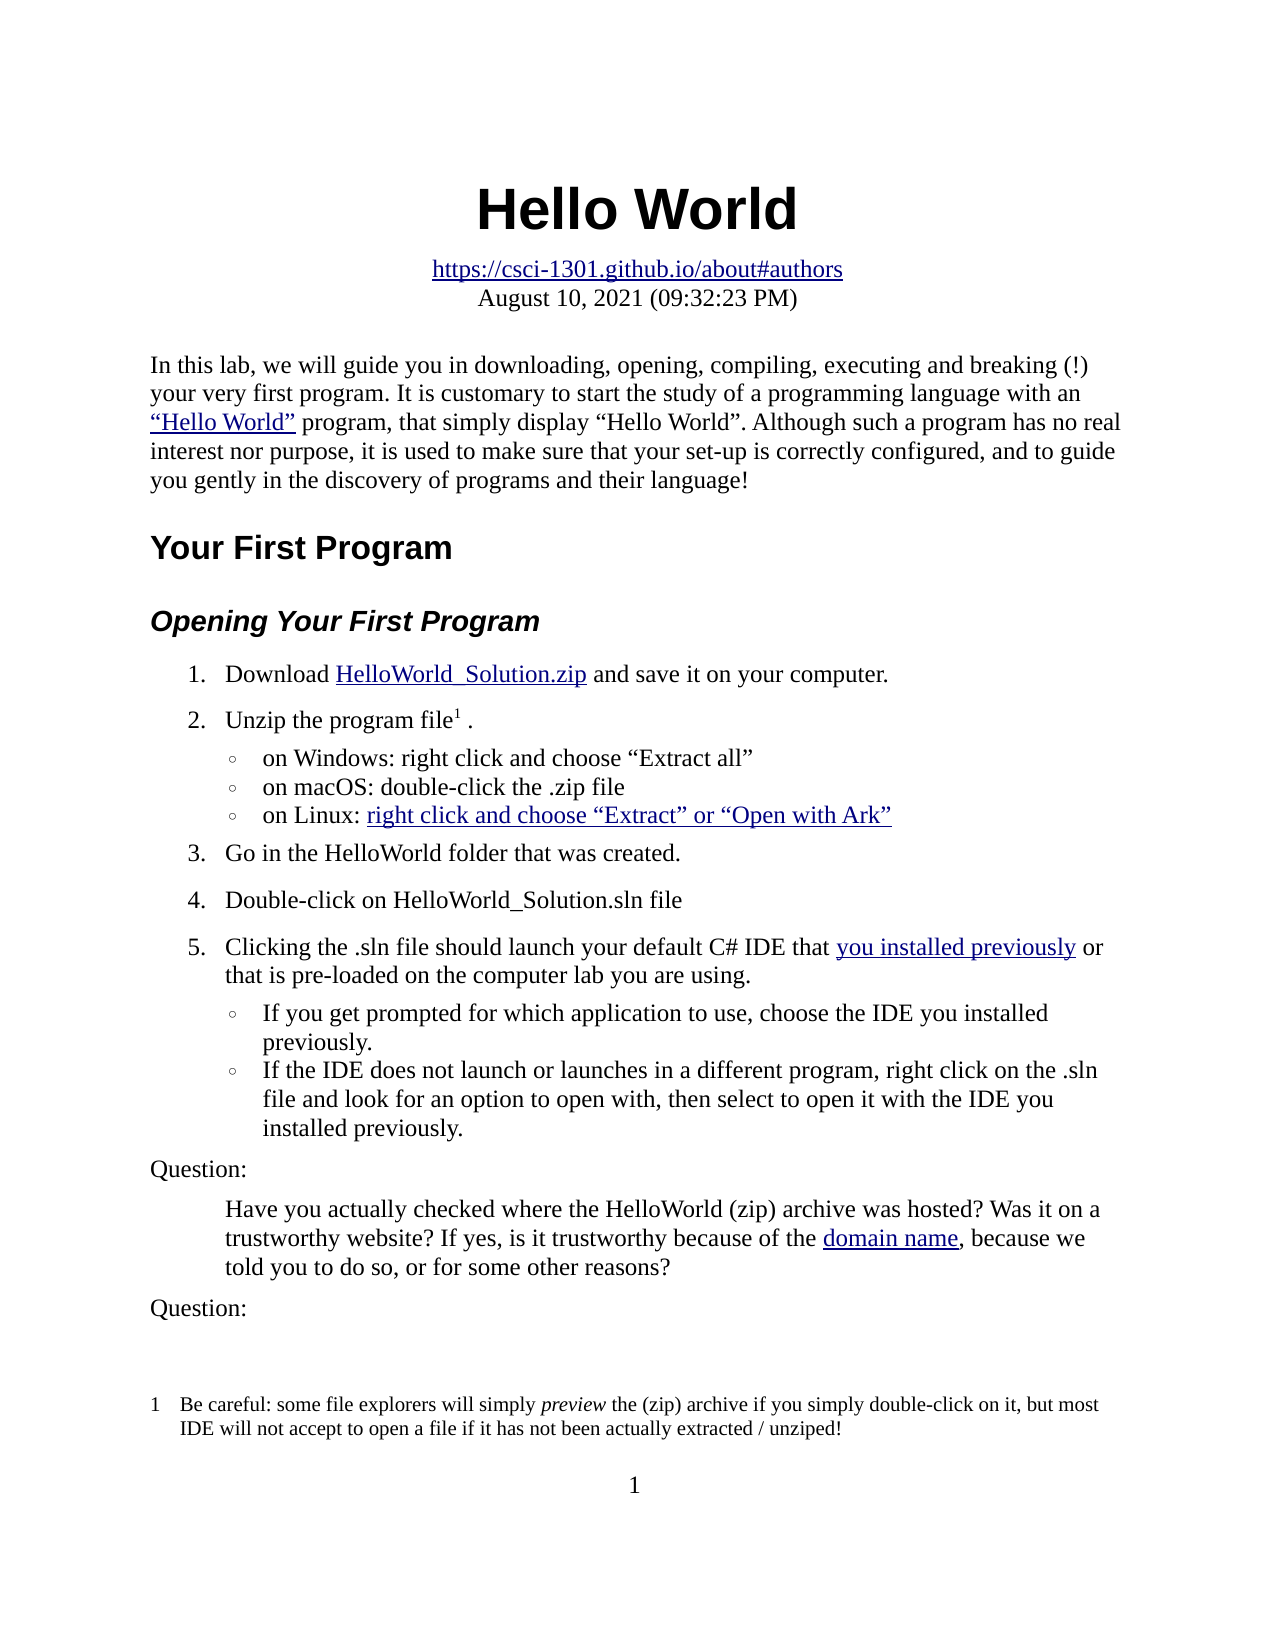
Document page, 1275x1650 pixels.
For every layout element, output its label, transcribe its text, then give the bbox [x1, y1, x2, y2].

list Double-click on HelloWorld_Solution.sln file [187, 885, 1125, 914]
list Download HelloWorld_Solution.zip and save it on your computer. [187, 659, 1125, 687]
list Unzip the program file . [187, 705, 1125, 734]
subtitle Opening Your First Program [150, 604, 1125, 637]
text Question: [150, 1154, 1125, 1182]
list If you get prompted for which application to use, choose the IDE you installed previously. [225, 998, 1125, 1056]
title Hello World [150, 175, 1125, 242]
list If the IDE does not launch or launches in a different program, right click on the .sln file and look for an option to open with, then select to open it with the IDE you installed previously. [225, 1056, 1125, 1142]
list Clicking the .sln file should launch your default C# IDE that you installed previously or that is pre-loaded on the computer lab you are using. [187, 932, 1125, 989]
text Question: [150, 1293, 1125, 1321]
list on Linux: right click and choose “Extract” or “Open with Ark” [225, 801, 1125, 829]
list Go in the HelloWorld folder that was created. [187, 838, 1125, 867]
list on macOS: double-click the .zip file [225, 772, 1125, 801]
list Be careful: some file explorers will simply preview the (zip) archive if you simply double-click on it, but most IDE will not accept to open a file if it has not been actually extracted / unziped! [150, 1392, 1125, 1440]
text In this lab, we will guide you in downloading, opening, compiling, executing and breaking (!) your very first program. It is customary to start the study of a programming language with an “Hello World” program, that simply display “Hello World”. Although such a program has no real interest nor purpose, it is used to make sure that your set-up is correctly configured, and to guide you gently in the discovery of programs and their language! [150, 350, 1125, 493]
subtitle Your First Program [150, 527, 1125, 566]
text August 10, 2021 (09:32:23 PM) [150, 283, 1125, 312]
list on Windows: right click and choose “Extract all” [225, 743, 1125, 772]
text Have you actually checked where the HelloWorld (zip) archive was hosted? Was it on a trustworthy website? If yes, is it trustworthy because of the domain name, because we told you to do so, or for some other reasons? [225, 1194, 1125, 1281]
text https://csci-1301.github.io/about#authors [150, 254, 1125, 283]
